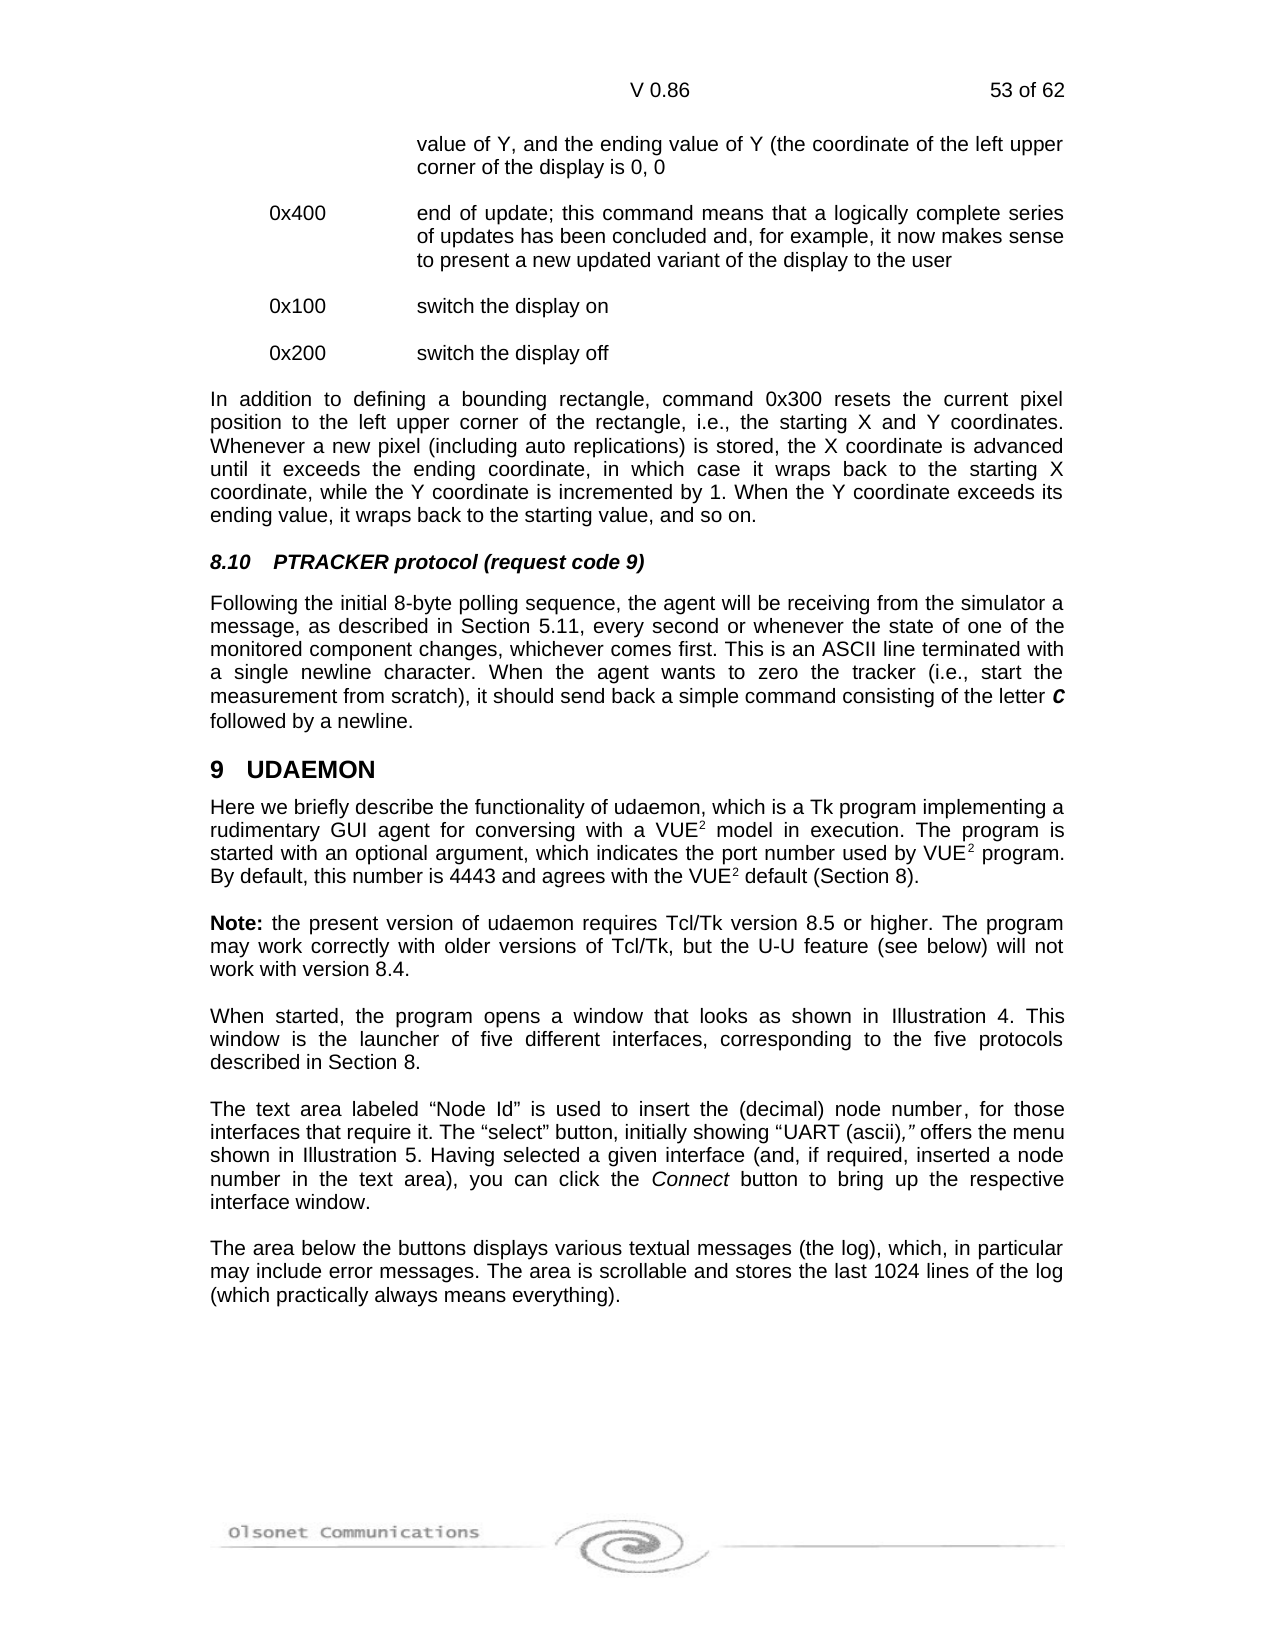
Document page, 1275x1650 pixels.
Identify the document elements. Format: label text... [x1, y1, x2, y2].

text The area below the buttons displays various textual messages (the log), which, in particular may include error messages. The area is scrollable and stores the last 1024 lines of the log (which practically always means everything). [210, 1237, 1065, 1306]
text The text area labeled “Node Id” is used to insert the (decimal) node number, for those interfaces that require it. The “select” button, initially showing “UART (ascii),” offers the menu shown in Illustration 5. Having selected a given interface (and, if required, inserted a node number in the text area), you can click the Connect button to bring up the respective interface window. [210, 1097, 1065, 1213]
subtitle UDAEMON [210, 756, 1065, 784]
text Note: the present version of udaemon requires Tcl/Tk version 8.5 or higher. The program may work correctly with older versions of Tcl/Tk, but the U-U feature (see below) will not work with version 8.4. [210, 912, 1065, 981]
text 0x200 switch the display off [269, 341, 1065, 364]
text When started, the program opens a window that looks as shown in Illustration 4. This window is the launcher of five different interfaces, corresponding to the five protocols described in Section 8. [210, 1004, 1065, 1074]
subtitle PTRACKER protocol (request code 9) [210, 550, 1065, 573]
text Here we briefly describe the functionality of udaemon, which is a Tk program implementing a rudimentary GUI agent for conversing with a VUE2 model in execution. The program is started with an optional argument, which indicates the port number used by VUE2 program. By default, this number is 4443 and agrees with the VUE2 default (Section 8). [210, 795, 1065, 888]
text 0x100 switch the display on [269, 295, 1065, 318]
text 0x400 end of update; this command means that a logically complete series of updates has been concluded and, for example, it now makes sense to present a new updated variant of the display to the user [269, 202, 1065, 272]
text Following the initial 8-byte polling sequence, the agent will be receiving from the simulator a message, as described in Section 5.11, every second or whenever the state of one of the monitored component changes, whichever comes first. This is an ASCII line terminated with a single newline character. When the agent wants to zero the tracker (i.e., start the measurement from scratch), it should send back a simple command consisting of the letter C followed by a newline. [210, 591, 1065, 732]
picture [210, 1504, 1065, 1596]
text value of Y, and the ending value of Y (the coordinate of the left upper corner of the display is 0, 0 [269, 132, 1065, 179]
text In addition to defining a bounding rectangle, command 0x300 resets the current pixel position to the left upper corner of the rectangle, i.e., the starting X and Y coordinates. Whenever a new pixel (including auto replications) is stored, the X coordinate is advanced until it exceeds the ending coordinate, in which case it wraps back to the starting X coordinate, while the Y coordinate is incremented by 1. When the Y coordinate exceeds its ending value, it wraps back to the starting value, and so on. [210, 388, 1065, 527]
